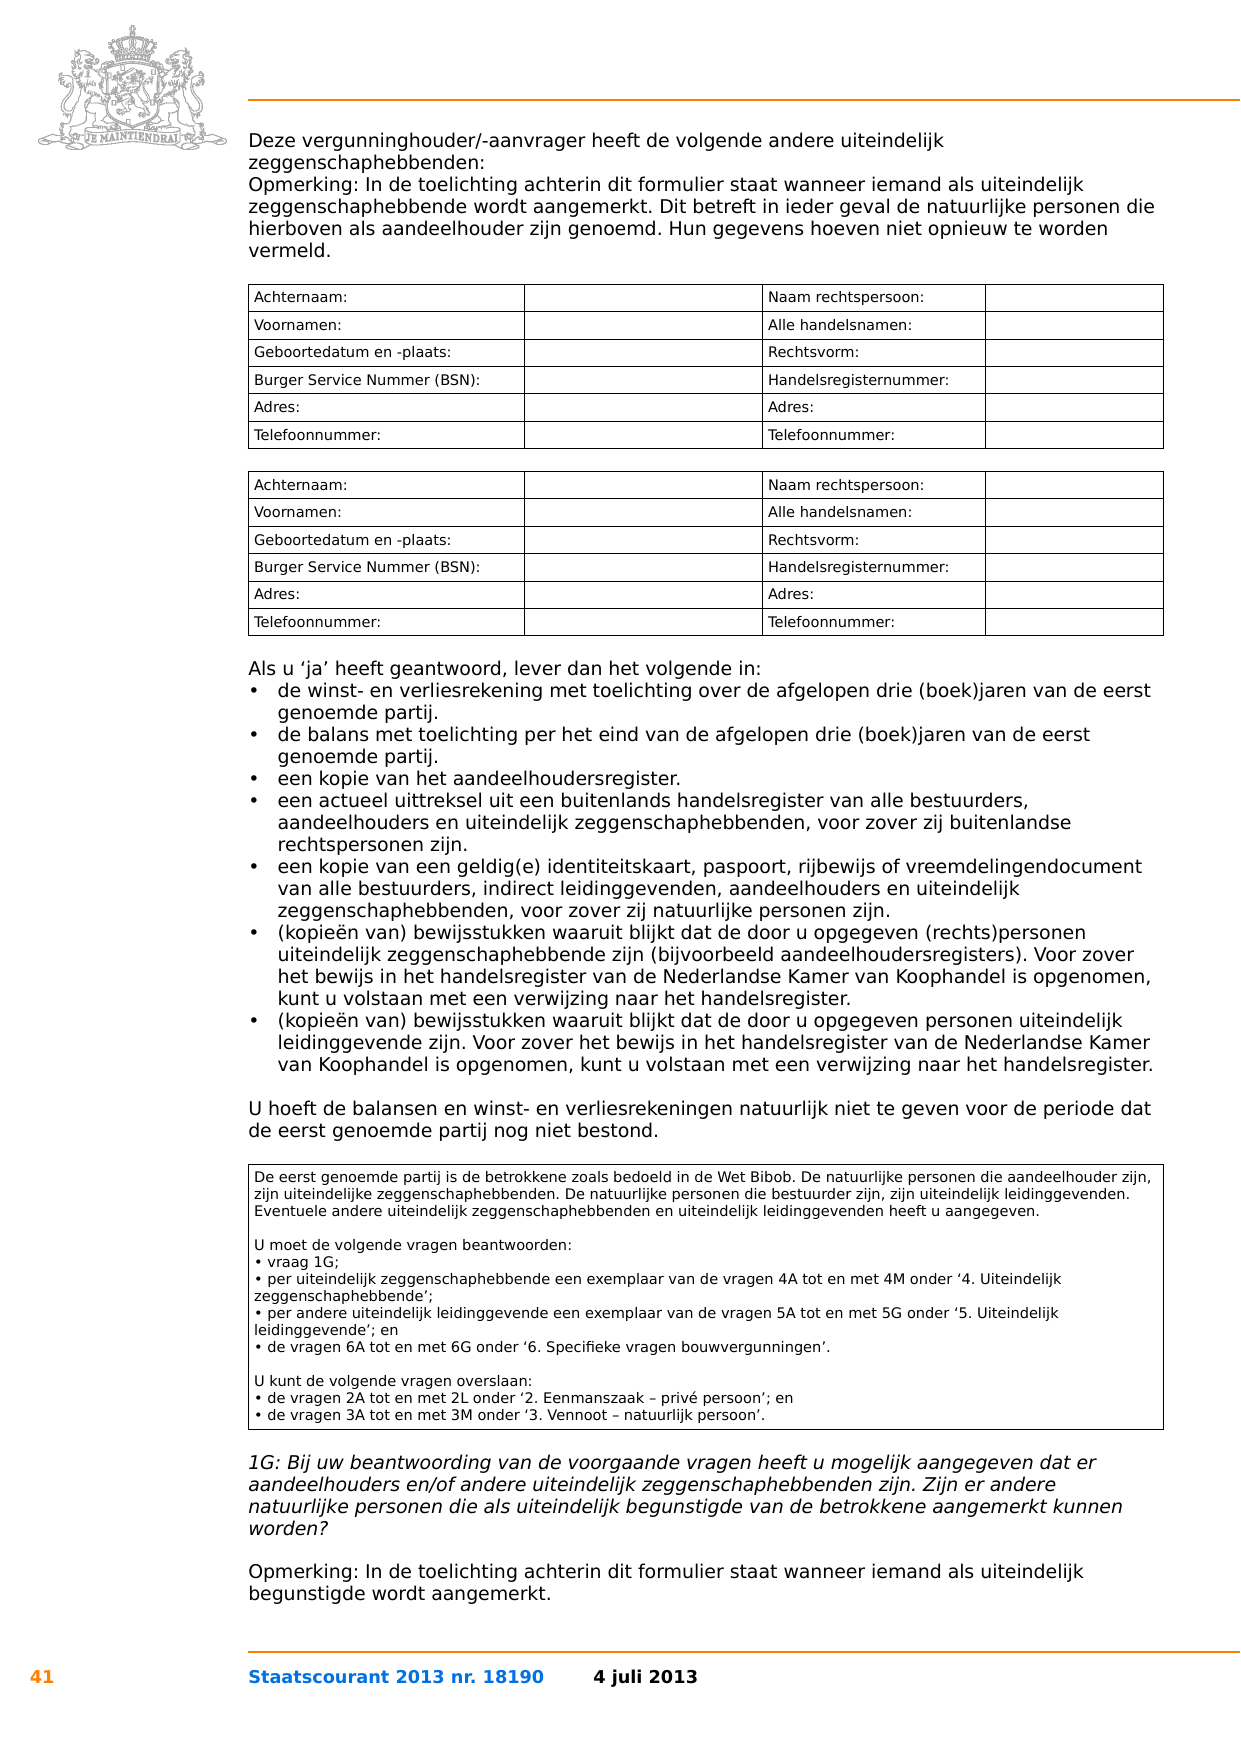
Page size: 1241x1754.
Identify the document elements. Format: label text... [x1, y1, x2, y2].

table_cell [525, 499, 762, 526]
table_cell [525, 312, 762, 338]
table_header [986, 285, 1163, 311]
table_cell • vraag 1G; [249, 1254, 1163, 1271]
table_cell [525, 554, 762, 581]
table_cell Alle handelsnamen: [763, 499, 985, 526]
table_cell Burger Service Nummer (BSN): [249, 367, 524, 393]
table_cell Rechtsvorm: [763, 527, 985, 553]
table_cell Voornamen: [249, 312, 524, 338]
table_cell [525, 527, 762, 553]
table_cell U kunt de volgende vragen overslaan: [249, 1373, 1163, 1390]
table_cell [525, 367, 762, 393]
table_cell [986, 499, 1163, 526]
table_cell [986, 367, 1163, 393]
table_cell Geboortedatum en -plaats: [249, 340, 524, 366]
table_header Naam rechtspersoon: [763, 472, 985, 498]
table_cell • per uiteindelijk zeggenschaphebbende een exemplaar van de vragen 4A tot en met 4M onder ‘4. Uiteindelijk zeggenschaphebbende’; [249, 1271, 1163, 1305]
table_cell Adres: [763, 582, 985, 608]
table_cell Telefoonnummer: [763, 609, 985, 635]
table_cell Voornamen: [249, 499, 524, 526]
table_header Achternaam: [249, 285, 524, 311]
picture [38, 25, 227, 150]
table_cell [986, 422, 1163, 448]
table_header [986, 472, 1163, 498]
table_header Naam rechtspersoon: [763, 285, 985, 311]
table_cell Handelsregisternummer: [763, 554, 985, 581]
text Opmerking: In de toelichting achterin dit formulier staat wanneer iemand als uiteindelijk begunstigde wordt aangemerkt. [248, 1561, 1163, 1605]
table_cell [525, 609, 762, 635]
table_cell [986, 554, 1163, 581]
text • een kopie van het aandeelhoudersregister. [248, 768, 1163, 790]
text • een kopie van een geldig(e) identiteitskaart, paspoort, rijbewijs of vreemdelingendocument van alle bestuurders, indirect leidinggevenden, aandeelhouders en uiteindelijk zeggenschaphebbenden, voor zover zij natuurlijke personen zijn. [248, 856, 1163, 922]
table_cell Telefoonnummer: [249, 609, 524, 635]
table_cell Rechtsvorm: [763, 340, 985, 366]
text • de winst- en verliesrekening met toelichting over de afgelopen drie (boek)jaren van de eerst genoemde partij. [248, 680, 1163, 724]
table_cell [525, 422, 762, 448]
table_cell Handelsregisternummer: [763, 367, 985, 393]
text Deze vergunninghouder/-aanvrager heeft de volgende andere uiteindelijk zeggenschaphebbenden: [248, 130, 1163, 174]
table_cell • de vragen 6A tot en met 6G onder ‘6. Specifieke vragen bouwvergunningen’. [249, 1339, 1163, 1356]
text • (kopieën van) bewijsstukken waaruit blijkt dat de door u opgegeven personen uiteindelijk leidinggevende zijn. Voor zover het bewijs in het handelsregister van de Nederlandse Kamer van Koophandel is opgenomen, kunt u volstaan met een verwijzing naar het handelsregister. [248, 1010, 1163, 1076]
table_cell [986, 312, 1163, 338]
table_cell [525, 582, 762, 608]
text U hoeft de balansen en winst- en verliesrekeningen natuurlijk niet te geven voor de periode dat de eerst genoemde partij nog niet bestond. [248, 1098, 1163, 1142]
text • de balans met toelichting per het eind van de afgelopen drie (boek)jaren van de eerst genoemde partij. [248, 724, 1163, 768]
table_cell Alle handelsnamen: [763, 312, 985, 338]
text • een actueel uittreksel uit een buitenlands handelsregister van alle bestuurders, aandeelhouders en uiteindelijk zeggenschaphebbenden, voor zover zij buitenlandse rechtspersonen zijn. [248, 790, 1163, 856]
table_cell Adres: [763, 394, 985, 421]
table_cell Telefoonnummer: [763, 422, 985, 448]
table_cell Adres: [249, 394, 524, 421]
table_cell [986, 394, 1163, 421]
table_header Achternaam: [249, 472, 524, 498]
table_header [525, 472, 762, 498]
table_header [525, 285, 762, 311]
text Opmerking: In de toelichting achterin dit formulier staat wanneer iemand als uiteindelijk zeggenschaphebbende wordt aangemerkt. Dit betreft in ieder geval de natuurlijke personen die hierboven als aandeelhouder zijn genoemd. Hun gegevens hoeven niet opnieuw te worden vermeld. [248, 174, 1163, 262]
table_cell [249, 1220, 1163, 1237]
table_cell U moet de volgende vragen beantwoorden: [249, 1237, 1163, 1254]
table_cell [986, 609, 1163, 635]
table_cell Burger Service Nummer (BSN): [249, 554, 524, 581]
table_cell [525, 394, 762, 421]
table_cell [249, 1356, 1163, 1373]
table_cell Geboortedatum en -plaats: [249, 527, 524, 553]
table_cell Adres: [249, 582, 524, 608]
table_cell • per andere uiteindelijk leidinggevende een exemplaar van de vragen 5A tot en met 5G onder ‘5. Uiteindelijk leidinggevende’; en [249, 1305, 1163, 1339]
table_cell [986, 527, 1163, 553]
text • (kopieën van) bewijsstukken waaruit blijkt dat de door u opgegeven (rechts)personen uiteindelijk zeggenschaphebbende zijn (bijvoorbeeld aandeelhoudersregisters). Voor zover het bewijs in het handelsregister van de Nederlandse Kamer van Koophandel is opgenomen, kunt u volstaan met een verwijzing naar het handelsregister. [248, 922, 1163, 1010]
subtitle 1G: Bij uw beantwoording van de voorgaande vragen heeft u mogelijk aangegeven dat er aandeelhouders en/of andere uiteindelijk zeggenschaphebbenden zijn. Zijn er andere natuurlijke personen die als uiteindelijk begunstigde van de betrokkene aangemerkt kunnen worden? [248, 1452, 1163, 1539]
table_header De eerst genoemde partij is de betrokkene zoals bedoeld in de Wet Bibob. De natuurlijke personen die aandeelhouder zijn, zijn uiteindelijke zeggenschaphebbenden. De natuurlijke personen die bestuurder zijn, zijn uiteindelijk leidinggevenden. Eventuele andere uiteindelijk zeggenschaphebbenden en uiteindelijk leidinggevenden heeft u aangegeven. [249, 1165, 1163, 1220]
table_cell [986, 340, 1163, 366]
table_cell • de vragen 2A tot en met 2L onder ‘2. Eenmanszaak – privé persoon’; en [249, 1390, 1163, 1407]
table_cell [986, 582, 1163, 608]
table_cell [525, 340, 762, 366]
table_cell • de vragen 3A tot en met 3M onder ‘3. Vennoot – natuurlijk persoon’. [249, 1407, 1163, 1429]
table_cell Telefoonnummer: [249, 422, 524, 448]
text Als u ‘ja’ heeft geantwoord, lever dan het volgende in: [248, 658, 1163, 680]
